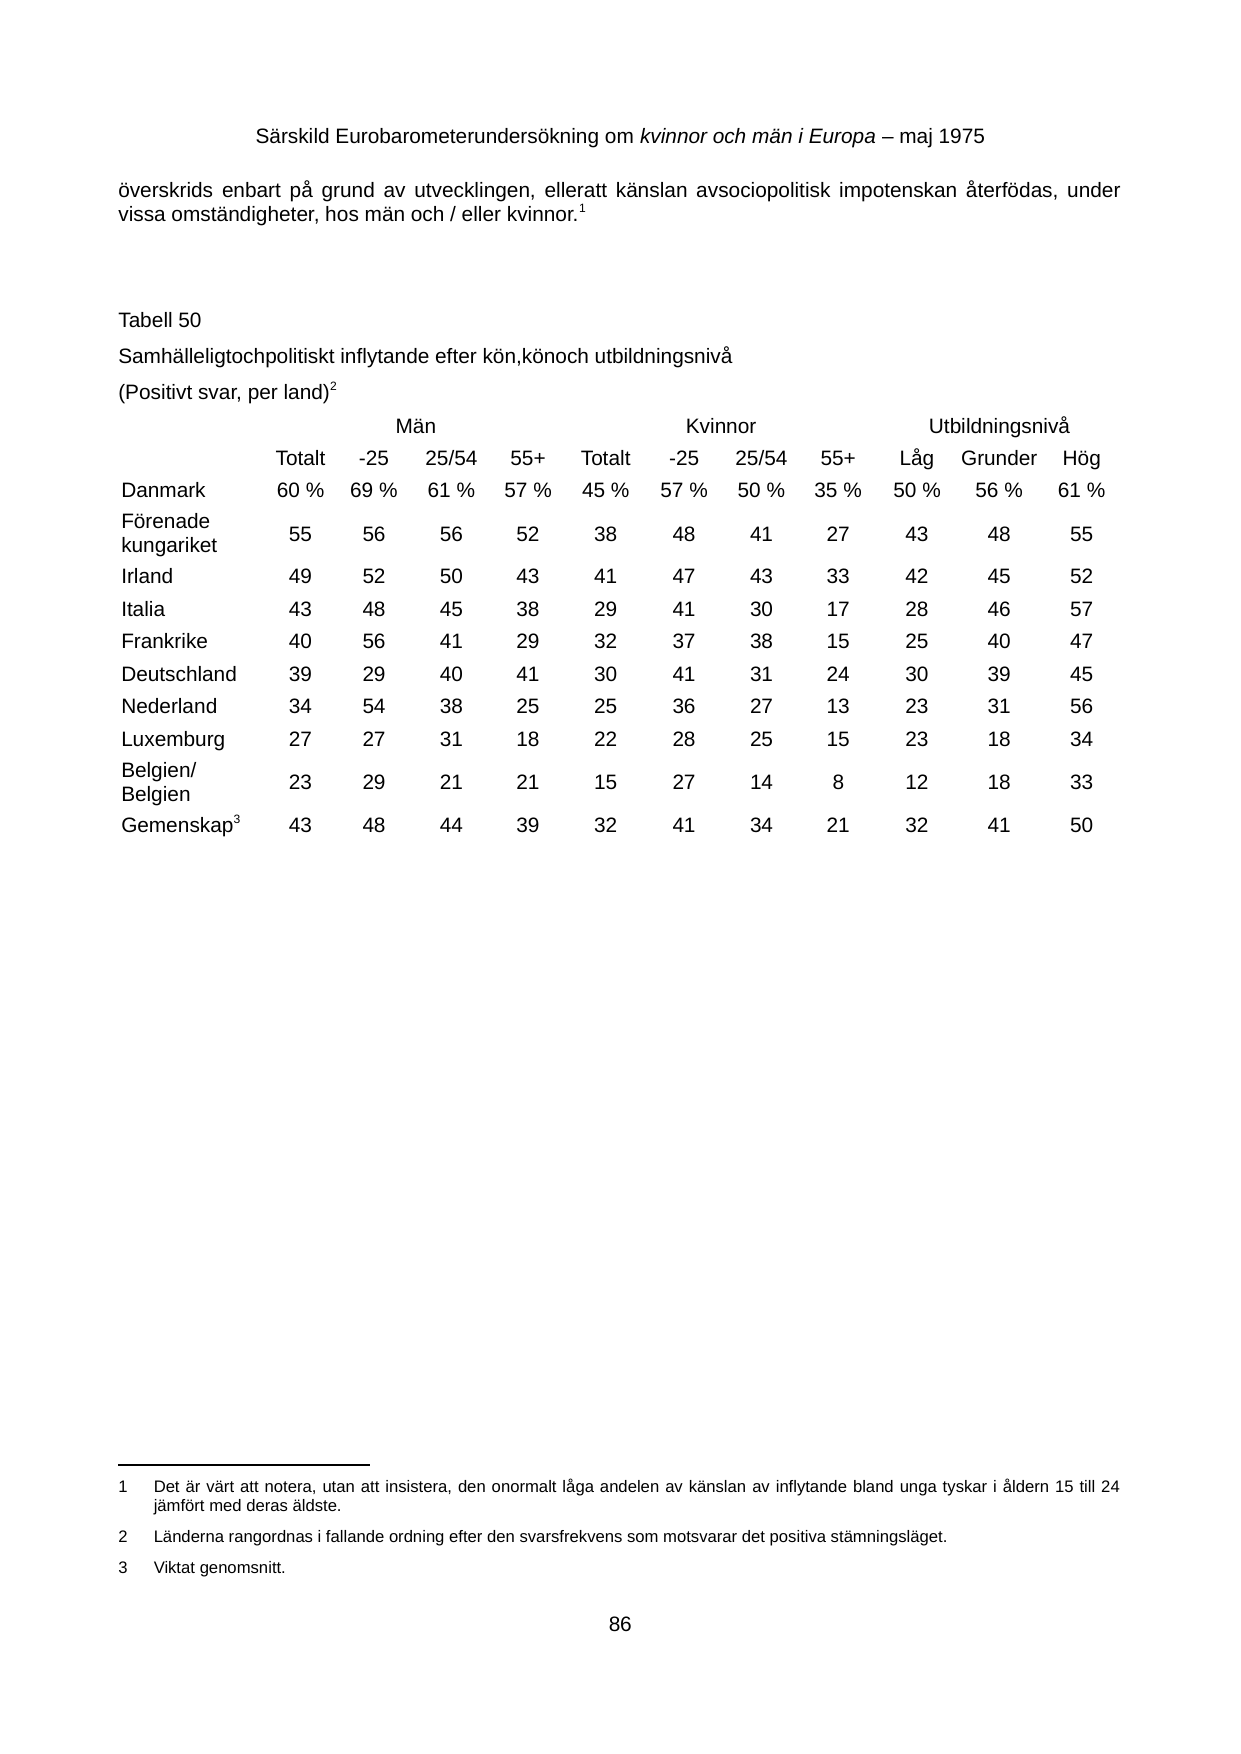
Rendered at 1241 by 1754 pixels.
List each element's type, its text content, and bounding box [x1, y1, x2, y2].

table_cell 27 [645, 755, 722, 808]
table_cell 25/54 [412, 442, 490, 474]
table_cell 38 [490, 593, 566, 625]
table_header Kvinnor [566, 409, 876, 442]
text (Positivt svar, per land) [118, 379, 1122, 403]
table_cell 43 [876, 506, 958, 560]
table_cell 44 [412, 808, 490, 841]
table_cell -25 [645, 442, 722, 474]
table_cell 40 [412, 658, 490, 690]
table_cell 31 [958, 690, 1040, 722]
table_cell 55 [1040, 506, 1123, 560]
table_cell 31 [412, 722, 490, 754]
table_cell 50 % [723, 474, 800, 506]
table_cell 41 [723, 506, 800, 560]
table_cell 41 [566, 560, 645, 593]
table_cell 28 [645, 722, 722, 754]
table_cell 47 [645, 560, 722, 593]
table_cell 61 % [412, 474, 490, 506]
table_cell 45 [1040, 658, 1123, 690]
table_cell 29 [490, 625, 566, 657]
table_header [118, 409, 265, 442]
table_cell 15 [800, 722, 876, 754]
table_cell 23 [265, 755, 335, 808]
table_cell 52 [335, 560, 412, 593]
table_cell 22 [566, 722, 645, 754]
table_cell 57 % [490, 474, 566, 506]
table_cell Frankrike [118, 625, 265, 657]
table_cell 17 [800, 593, 876, 625]
table_cell 32 [876, 808, 958, 841]
table_cell 52 [1040, 560, 1123, 593]
table_cell 43 [490, 560, 566, 593]
table_cell Låg [876, 442, 958, 474]
table_cell 48 [958, 506, 1040, 560]
table_cell 31 [723, 658, 800, 690]
table_cell 56 [1040, 690, 1123, 722]
table_cell 21 [412, 755, 490, 808]
text överskrids enbart på grund av utvecklingen, elleratt känslan avsociopolitisk impotenskan återfödas, under vissa omständigheter, hos män och / eller kvinnor. [118, 177, 1122, 225]
table_cell 21 [490, 755, 566, 808]
table_cell 57 [1040, 593, 1123, 625]
table_cell 29 [335, 658, 412, 690]
table_cell 50 [1040, 808, 1123, 841]
table_cell 32 [566, 625, 645, 657]
table_cell 29 [566, 593, 645, 625]
text Länderna rangordnas i fallande ordning efter den svarsfrekvens som motsvarar det positiva stämningsläget. [118, 1527, 1122, 1546]
table_cell 49 [265, 560, 335, 593]
table_cell 18 [958, 755, 1040, 808]
table_cell 12 [876, 755, 958, 808]
table_cell 54 [335, 690, 412, 722]
table_cell 30 [566, 658, 645, 690]
table_cell Italia [118, 593, 265, 625]
table_cell 56 [335, 625, 412, 657]
table_cell 23 [876, 690, 958, 722]
table_cell 41 [645, 658, 722, 690]
table_cell -25 [335, 442, 412, 474]
table_cell 48 [645, 506, 722, 560]
table_cell 56 % [958, 474, 1040, 506]
table_cell Hög [1040, 442, 1123, 474]
table_cell Belgien/Belgien [118, 755, 265, 808]
table_cell 56 [412, 506, 490, 560]
table_cell Förenade kungariket [118, 506, 265, 560]
table_cell 57 % [645, 474, 722, 506]
table_cell 56 [335, 506, 412, 560]
table_cell 47 [1040, 625, 1123, 657]
table_cell 29 [335, 755, 412, 808]
text Det är värt att notera, utan att insistera, den onormalt låga andelen av känslan av inflytande bland unga tyskar i åldern 15 till 24 jämfört med deras äldste. [118, 1477, 1122, 1515]
table_cell 35 % [800, 474, 876, 506]
table_cell 40 [958, 625, 1040, 657]
table_cell Deutschland [118, 658, 265, 690]
table_cell 48 [335, 593, 412, 625]
table_cell 39 [265, 658, 335, 690]
table_cell 46 [958, 593, 1040, 625]
table_cell Grunder [958, 442, 1040, 474]
table_cell 14 [723, 755, 800, 808]
table_cell 27 [723, 690, 800, 722]
table_header Utbildningsnivå [876, 409, 1123, 442]
table_cell 24 [800, 658, 876, 690]
table_cell 25 [566, 690, 645, 722]
table_cell 41 [412, 625, 490, 657]
table_cell 38 [723, 625, 800, 657]
table_cell 45 [958, 560, 1040, 593]
table_cell 43 [265, 593, 335, 625]
table_cell 42 [876, 560, 958, 593]
table_cell Luxemburg [118, 722, 265, 754]
table_cell 34 [265, 690, 335, 722]
table_cell 36 [645, 690, 722, 722]
table_cell 25 [723, 722, 800, 754]
table_cell 39 [490, 808, 566, 841]
table_cell Danmark [118, 474, 265, 506]
table_cell 34 [1040, 722, 1123, 754]
table_cell 15 [800, 625, 876, 657]
table_cell 52 [490, 506, 566, 560]
table_cell 21 [800, 808, 876, 841]
table_cell [118, 442, 265, 474]
table_cell 15 [566, 755, 645, 808]
table_cell 8 [800, 755, 876, 808]
table_cell 45 [412, 593, 490, 625]
table_cell 13 [800, 690, 876, 722]
table_cell Irland [118, 560, 265, 593]
table_cell 30 [723, 593, 800, 625]
table_cell 25 [876, 625, 958, 657]
text Samhälleligtochpolitiskt inflytande efter kön,könoch utbildningsnivå [118, 344, 1122, 368]
table_cell 41 [958, 808, 1040, 841]
table_cell 41 [645, 593, 722, 625]
table_cell 30 [876, 658, 958, 690]
table_cell 25 [490, 690, 566, 722]
table_cell 55+ [800, 442, 876, 474]
table_cell 27 [335, 722, 412, 754]
table_cell 50 % [876, 474, 958, 506]
table_cell 39 [958, 658, 1040, 690]
table_cell 23 [876, 722, 958, 754]
table_cell 37 [645, 625, 722, 657]
table_cell 55 [265, 506, 335, 560]
table_cell 60 % [265, 474, 335, 506]
table_cell 33 [800, 560, 876, 593]
table_cell 34 [723, 808, 800, 841]
table_cell 69 % [335, 474, 412, 506]
table_cell 40 [265, 625, 335, 657]
table_cell 27 [800, 506, 876, 560]
table_cell 41 [645, 808, 722, 841]
table_cell 48 [335, 808, 412, 841]
table_cell 28 [876, 593, 958, 625]
table_header Män [265, 409, 566, 442]
table_cell 43 [723, 560, 800, 593]
table_cell 41 [490, 658, 566, 690]
table_cell 18 [490, 722, 566, 754]
table_cell 18 [958, 722, 1040, 754]
table_cell 43 [265, 808, 335, 841]
table_cell 32 [566, 808, 645, 841]
table_cell Gemenskap [118, 808, 265, 841]
table_cell 38 [566, 506, 645, 560]
table_cell 27 [265, 722, 335, 754]
table_cell Totalt [566, 442, 645, 474]
table_cell Totalt [265, 442, 335, 474]
table_cell Nederland [118, 690, 265, 722]
text Tabell 50 [118, 308, 1122, 332]
table_cell 45 % [566, 474, 645, 506]
table_cell 55+ [490, 442, 566, 474]
table_cell 61 % [1040, 474, 1123, 506]
table_cell 33 [1040, 755, 1123, 808]
table_cell 50 [412, 560, 490, 593]
table_cell 25/54 [723, 442, 800, 474]
table_cell 38 [412, 690, 490, 722]
